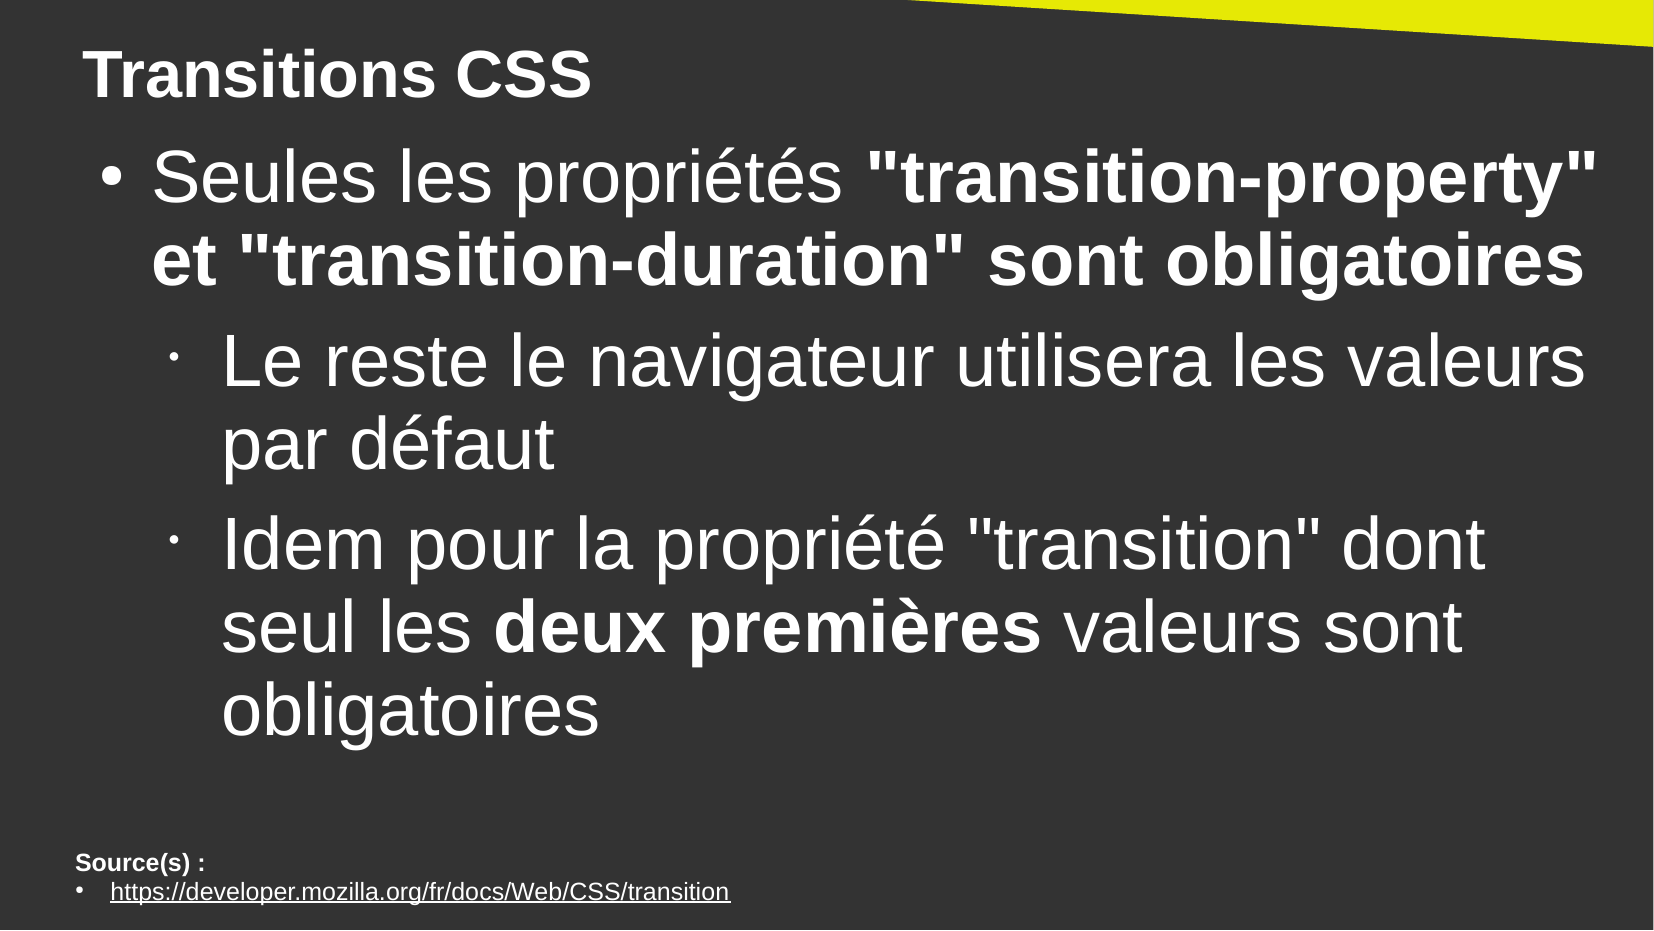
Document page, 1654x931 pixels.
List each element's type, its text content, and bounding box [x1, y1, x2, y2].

list Seules les propriétés "transition-property" et "transition-duration" sont obligatoires Le reste le navigateur utilisera les valeurs par défaut Idem pour la propriété "transition" dont seul les deux premières valeurs sont obligatoires [80, 135, 1620, 756]
text_box [907, 0, 1654, 47]
title Transitions CSS [82, 37, 1571, 114]
text_box Source(s) : https://developer.mozilla.org/fr/docs/Web/CSS/transition [60, 841, 1546, 931]
